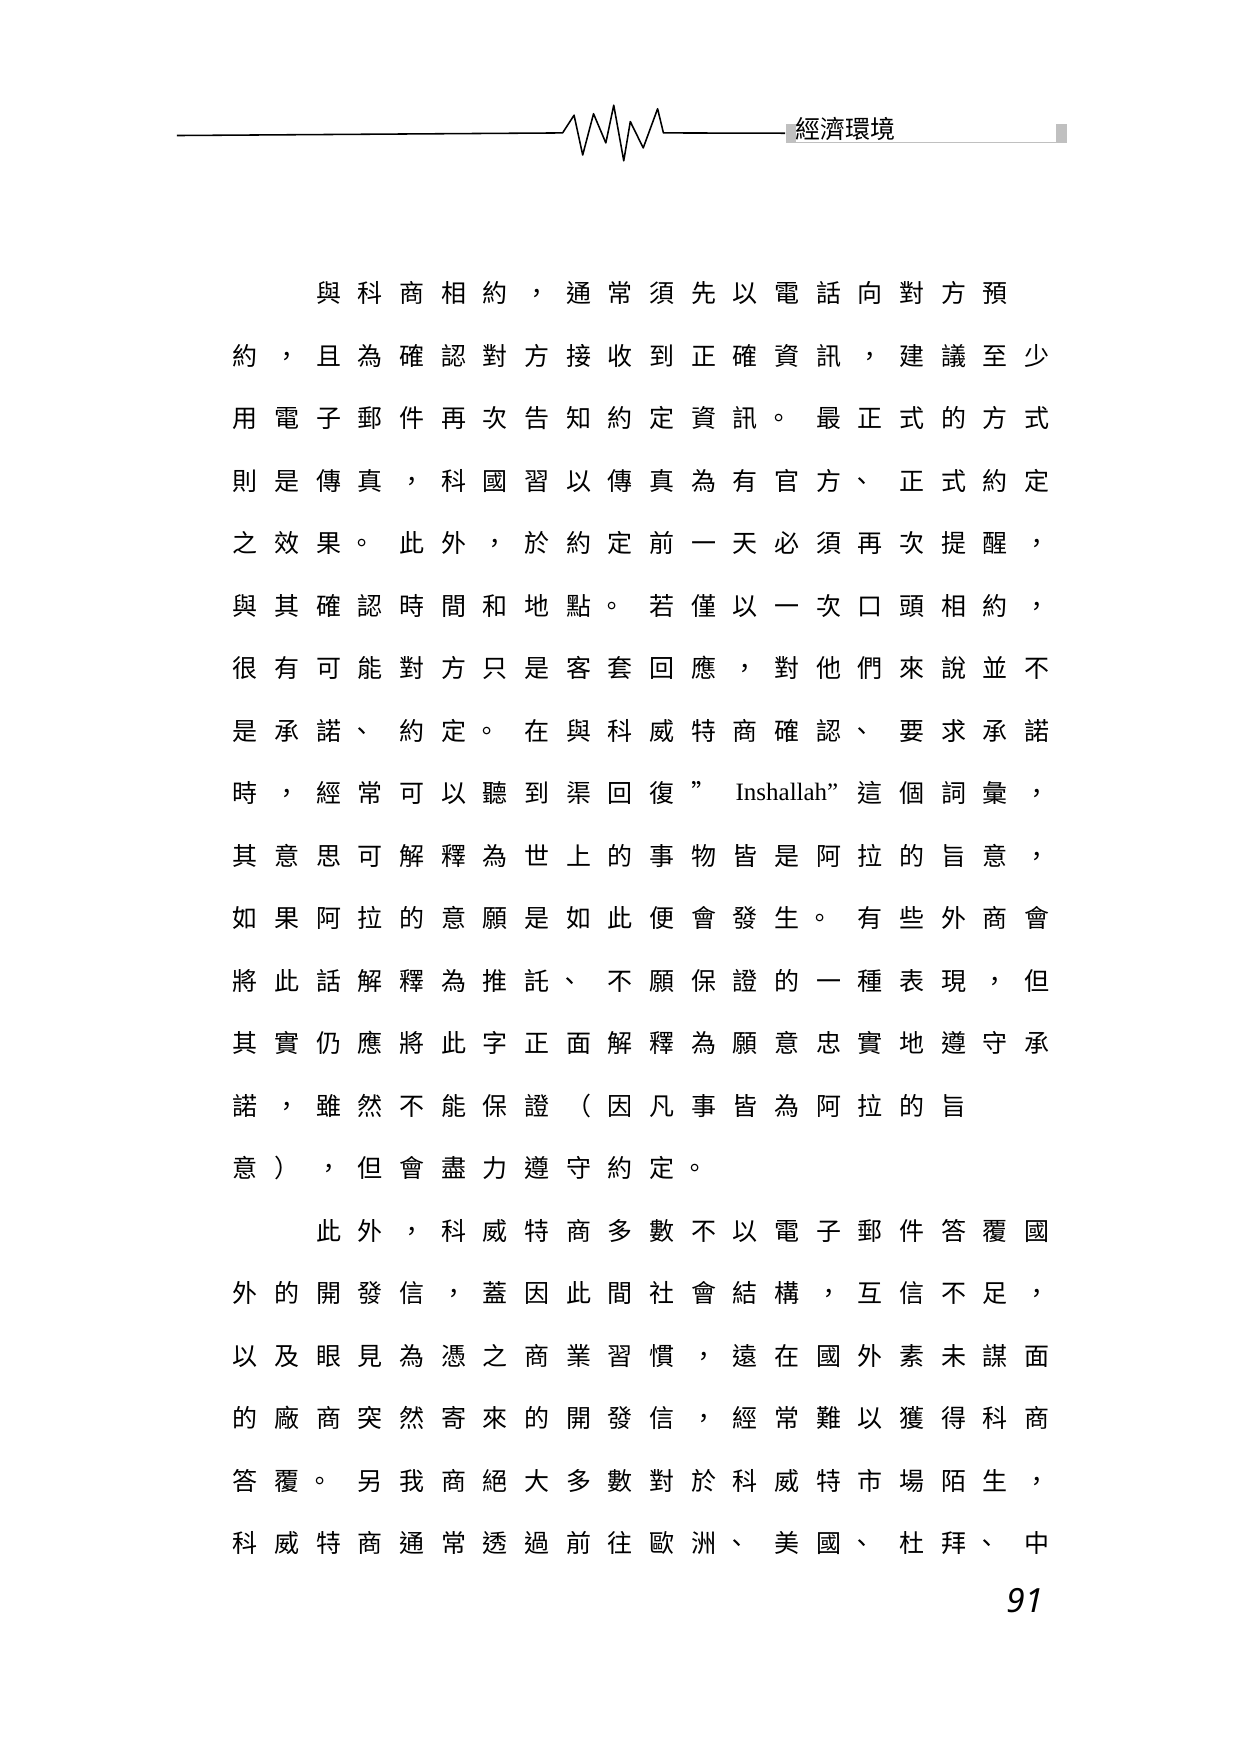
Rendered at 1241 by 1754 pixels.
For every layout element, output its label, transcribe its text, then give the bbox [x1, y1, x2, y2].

text 此外，科威特商多數不以電子郵件答覆國外的開發信，蓋因此間社會結構，互信不足，以及眼見為憑之商業習慣，遠在國外素未謀面的廠商突然寄來的開發信，經常難以獲得科商答覆。另我商絕大多數對於科威特市場陌生，科威特商通常透過前往歐洲、美國、杜拜、中 [224, 1188, 1058, 1563]
text 與科商相約，通常須先以電話向對方預約，且為確認對方接收到正確資訊，建議至少用電子郵件再次告知約定資訊。最正式的方式則是傳真，科國習以傳真為有官方、正式約定之效果。此外，於約定前一天必須再次提醒，與其確認時間和地點。若僅以一次口頭相約，很有可能對方只是客套回應，對他們來說並不是承諾、約定。在與科威特商確認、要求承諾時，經常可以聽到渠回復”Inshallah”這個詞彙，其意思可解釋為世上的事物皆是阿拉的旨意，如果阿拉的意願是如此便會發生。有些外商會將此話解釋為推託、不願保證的一種表現，但其實仍應將此字正面解釋為願意忠實地遵守承諾，雖然不能保證（因凡事皆為阿拉的旨意），但會盡力遵守約定。 [224, 250, 1058, 1188]
